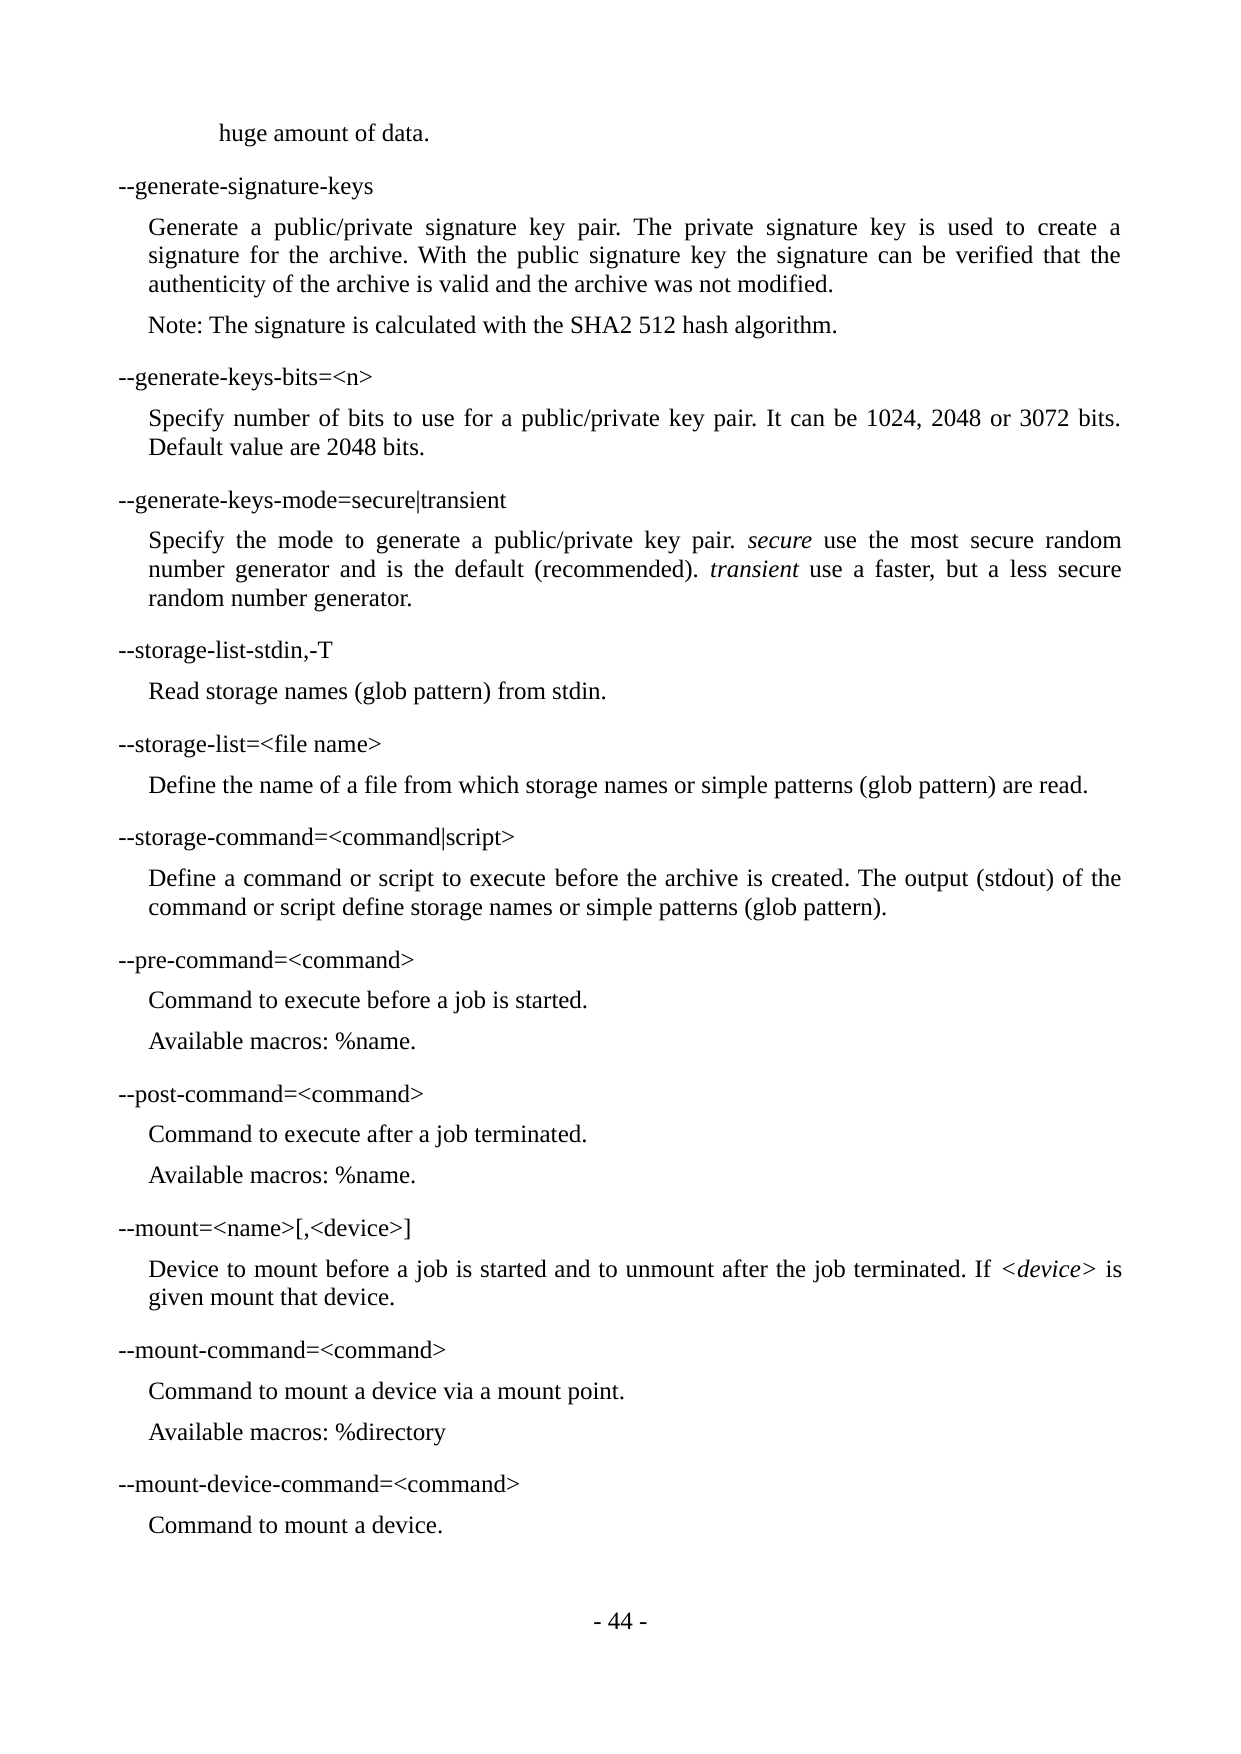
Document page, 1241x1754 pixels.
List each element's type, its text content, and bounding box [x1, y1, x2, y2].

text Define a command or script to execute before the archive is created. The output (stdout) of the command or script define storage names or simple patterns (glob pattern). [148, 863, 1122, 921]
text huge amount of data. [148, 118, 1122, 147]
text Specify the mode to generate a public/private key pair. secure use the most secure random number generator and is the default (recommended). transient use a faster, but a less secure random number generator. [148, 525, 1122, 612]
title --storage-command=<command|script> [118, 822, 1122, 851]
title --mount=<name>[,<device>] [118, 1213, 1122, 1242]
text Device to mount before a job is started and to unmount after the job terminated. If <device> is given mount that device. [148, 1254, 1122, 1311]
text Available macros: %name. [148, 1160, 1122, 1189]
title --storage-list-stdin,-T [118, 636, 1122, 664]
text Specify number of bits to use for a public/private key pair. It can be 1024, 2048 or 3072 bits. Default value are 2048 bits. [148, 403, 1122, 461]
text Note: The signature is calculated with the SHA2 512 hash algorithm. [148, 310, 1122, 338]
text Available macros: %name. [148, 1026, 1122, 1055]
text Command to execute before a job is started. [148, 985, 1122, 1014]
title --storage-list=<file name> [118, 729, 1122, 758]
text Read storage names (glob pattern) from stdin. [148, 676, 1122, 705]
text Command to mount a device via a mount point. [148, 1376, 1122, 1405]
title --mount-device-command=<command> [118, 1469, 1122, 1498]
title --generate-keys-bits=<n> [118, 362, 1122, 391]
title --generate-keys-mode=secure|transient [118, 485, 1122, 513]
title --mount-command=<command> [118, 1335, 1122, 1364]
text Define the name of a file from which storage names or simple patterns (glob pattern) are read. [148, 770, 1122, 798]
title --generate-signature-keys [118, 171, 1122, 199]
text Command to execute after a job terminated. [148, 1119, 1122, 1148]
title --post-command=<command> [118, 1079, 1122, 1108]
text Available macros: %directory [148, 1417, 1122, 1445]
text Generate a public/private signature key pair. The private signature key is used to create a signature for the archive. With the public signature key the signature can be verified that the authenticity of the archive is valid and the archive was not modified. [148, 212, 1122, 298]
text Command to mount a device. [148, 1510, 1122, 1539]
title --pre-command=<command> [118, 945, 1122, 973]
